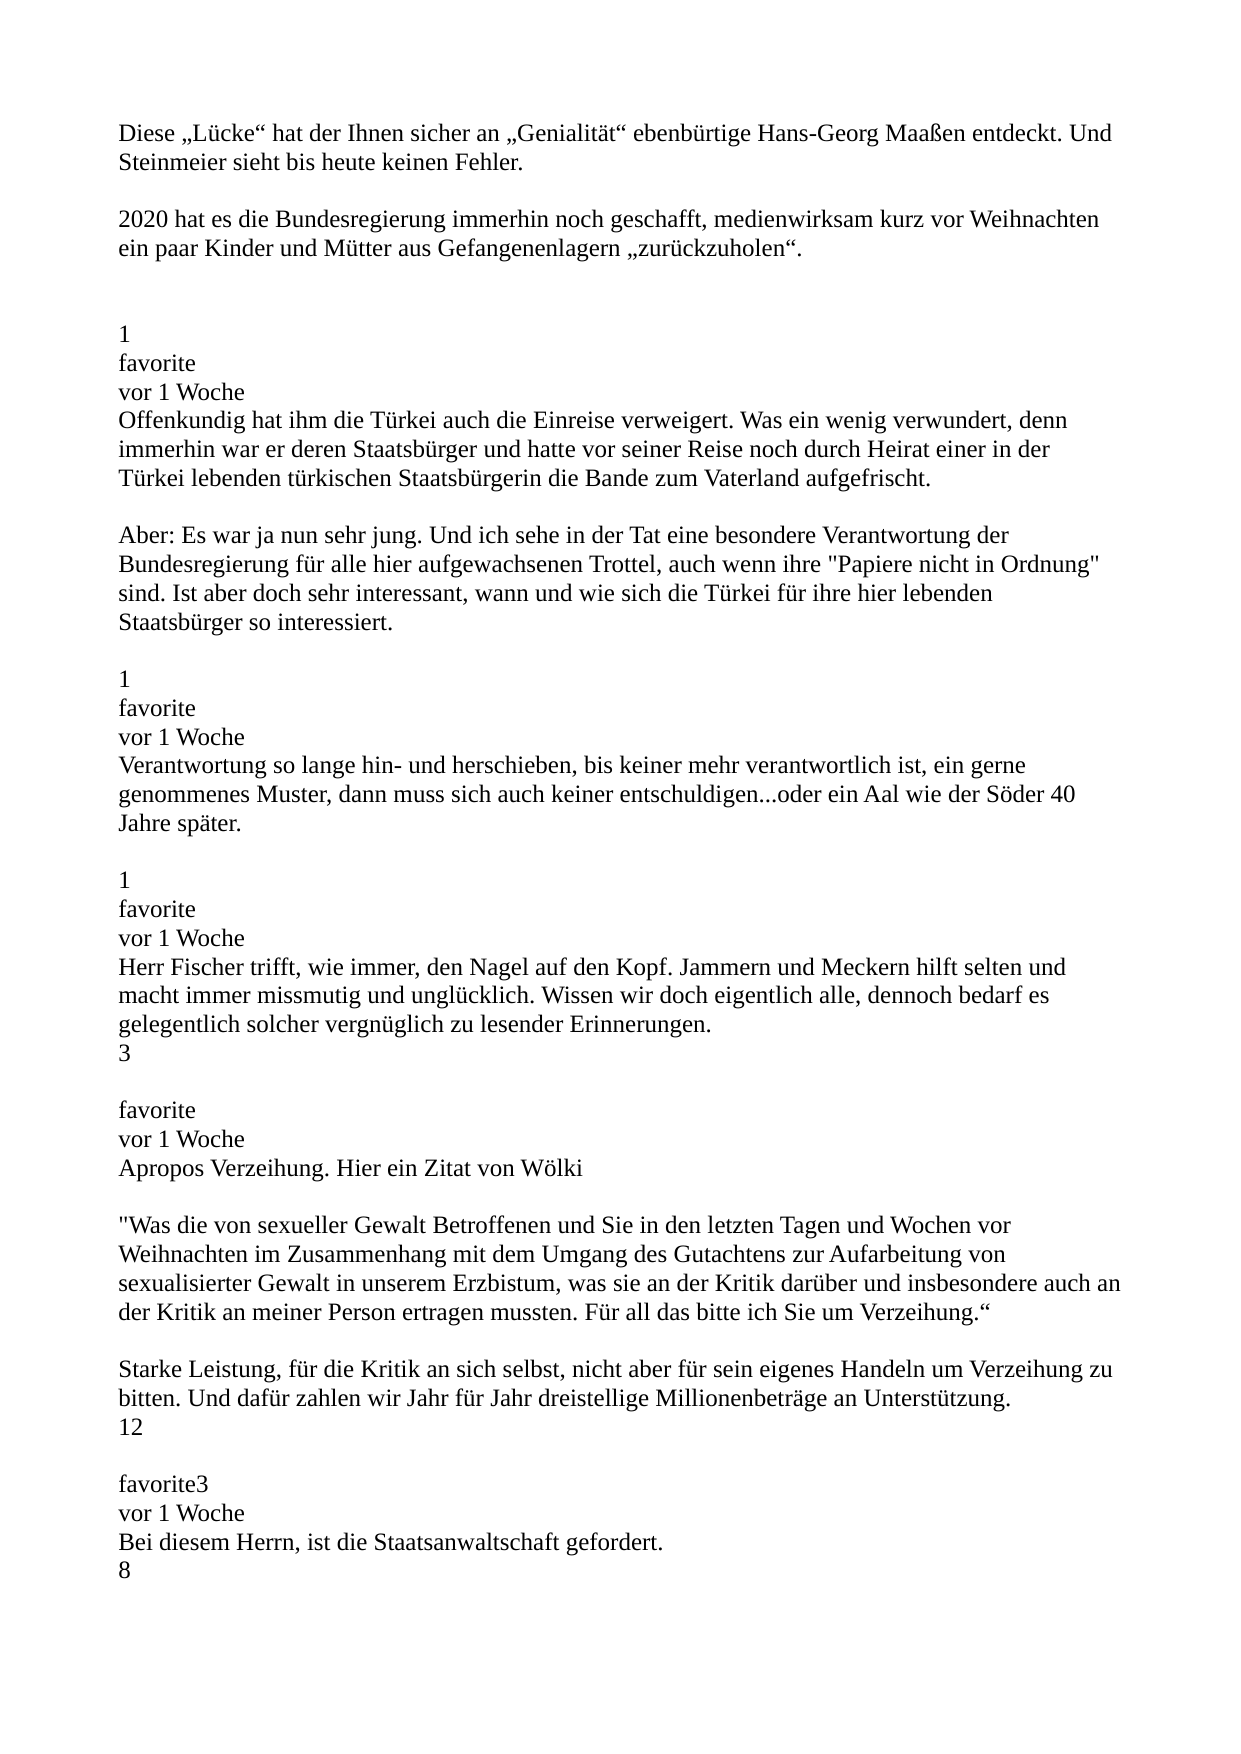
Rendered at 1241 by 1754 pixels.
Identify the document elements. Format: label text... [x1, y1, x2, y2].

text Apropos Verzeihung. Hier ein Zitat von Wölki [118, 1153, 1122, 1182]
text Bei diesem Herrn, ist die Staatsanwaltschaft gefordert. [118, 1527, 1122, 1556]
text "Was die von sexueller Gewalt Betroffenen und Sie in den letzten Tagen und Wochen vor Weihnachten im Zusammenhang mit dem Umgang des Gutachtens zur Aufarbeitung von sexualisierter Gewalt in unserem Erzbistum, was sie an der Kritik darüber und insbesondere auch an der Kritik an meiner Person ertragen mussten. Für all das bitte ich Sie um Verzeihung.“ [118, 1211, 1122, 1326]
text Diese „Lücke“ hat der Ihnen sicher an „Genialität“ ebenbürtige Hans-Georg Maaßen entdeckt. Und Steinmeier sieht bis heute keinen Fehler. [118, 118, 1122, 176]
text favorite [118, 1096, 1122, 1124]
text vor 1 Woche [118, 377, 1122, 406]
text Verantwortung so lange hin- und herschieben, bis keiner mehr verantwortlich ist, ein gerne genommenes Muster, dann muss sich auch keiner entschuldigen...oder ein Aal wie der Söder 40 Jahre später. [118, 751, 1122, 837]
text 1 [118, 664, 1122, 693]
text vor 1 Woche [118, 1498, 1122, 1527]
text 1 [118, 319, 1122, 348]
text vor 1 Woche [118, 923, 1122, 952]
text Starke Leistung, für die Kritik an sich selbst, nicht aber für sein eigenes Handeln um Verzeihung zu bitten. Und dafür zahlen wir Jahr für Jahr dreistellige Millionenbeträge an Unterstützung. [118, 1354, 1122, 1412]
text Aber: Es war ja nun sehr jung. Und ich sehe in der Tat eine besondere Verantwortung der Bundesregierung für alle hier aufgewachsenen Trottel, auch wenn ihre "Papiere nicht in Ordnung" sind. Ist aber doch sehr interessant, wann und wie sich die Türkei für ihre hier lebenden Staatsbürger so interessiert. [118, 521, 1122, 636]
text favorite3 [118, 1469, 1122, 1498]
text favorite [118, 894, 1122, 923]
text vor 1 Woche [118, 722, 1122, 751]
text 2020 hat es die Bundesregierung immerhin noch geschafft, medienwirksam kurz vor Weihnachten ein paar Kinder und Mütter aus Gefangenenlagern „zurückzuholen“. [118, 204, 1122, 262]
text 3 [118, 1038, 1122, 1067]
text Offenkundig hat ihm die Türkei auch die Einreise verweigert. Was ein wenig verwundert, denn immerhin war er deren Staatsbürger und hatte vor seiner Reise noch durch Heirat einer in der Türkei lebenden türkischen Staatsbürgerin die Bande zum Vaterland aufgefrischt. [118, 406, 1122, 492]
text 8 [118, 1556, 1122, 1584]
text Herr Fischer trifft, wie immer, den Nagel auf den Kopf. Jammern und Meckern hilft selten und macht immer missmutig und unglücklich. Wissen wir doch eigentlich alle, dennoch bedarf es gelegentlich solcher vergnüglich zu lesender Erinnerungen. [118, 952, 1122, 1038]
text 1 [118, 866, 1122, 894]
text 12 [118, 1412, 1122, 1441]
text vor 1 Woche [118, 1124, 1122, 1153]
text favorite [118, 693, 1122, 722]
text favorite [118, 348, 1122, 377]
